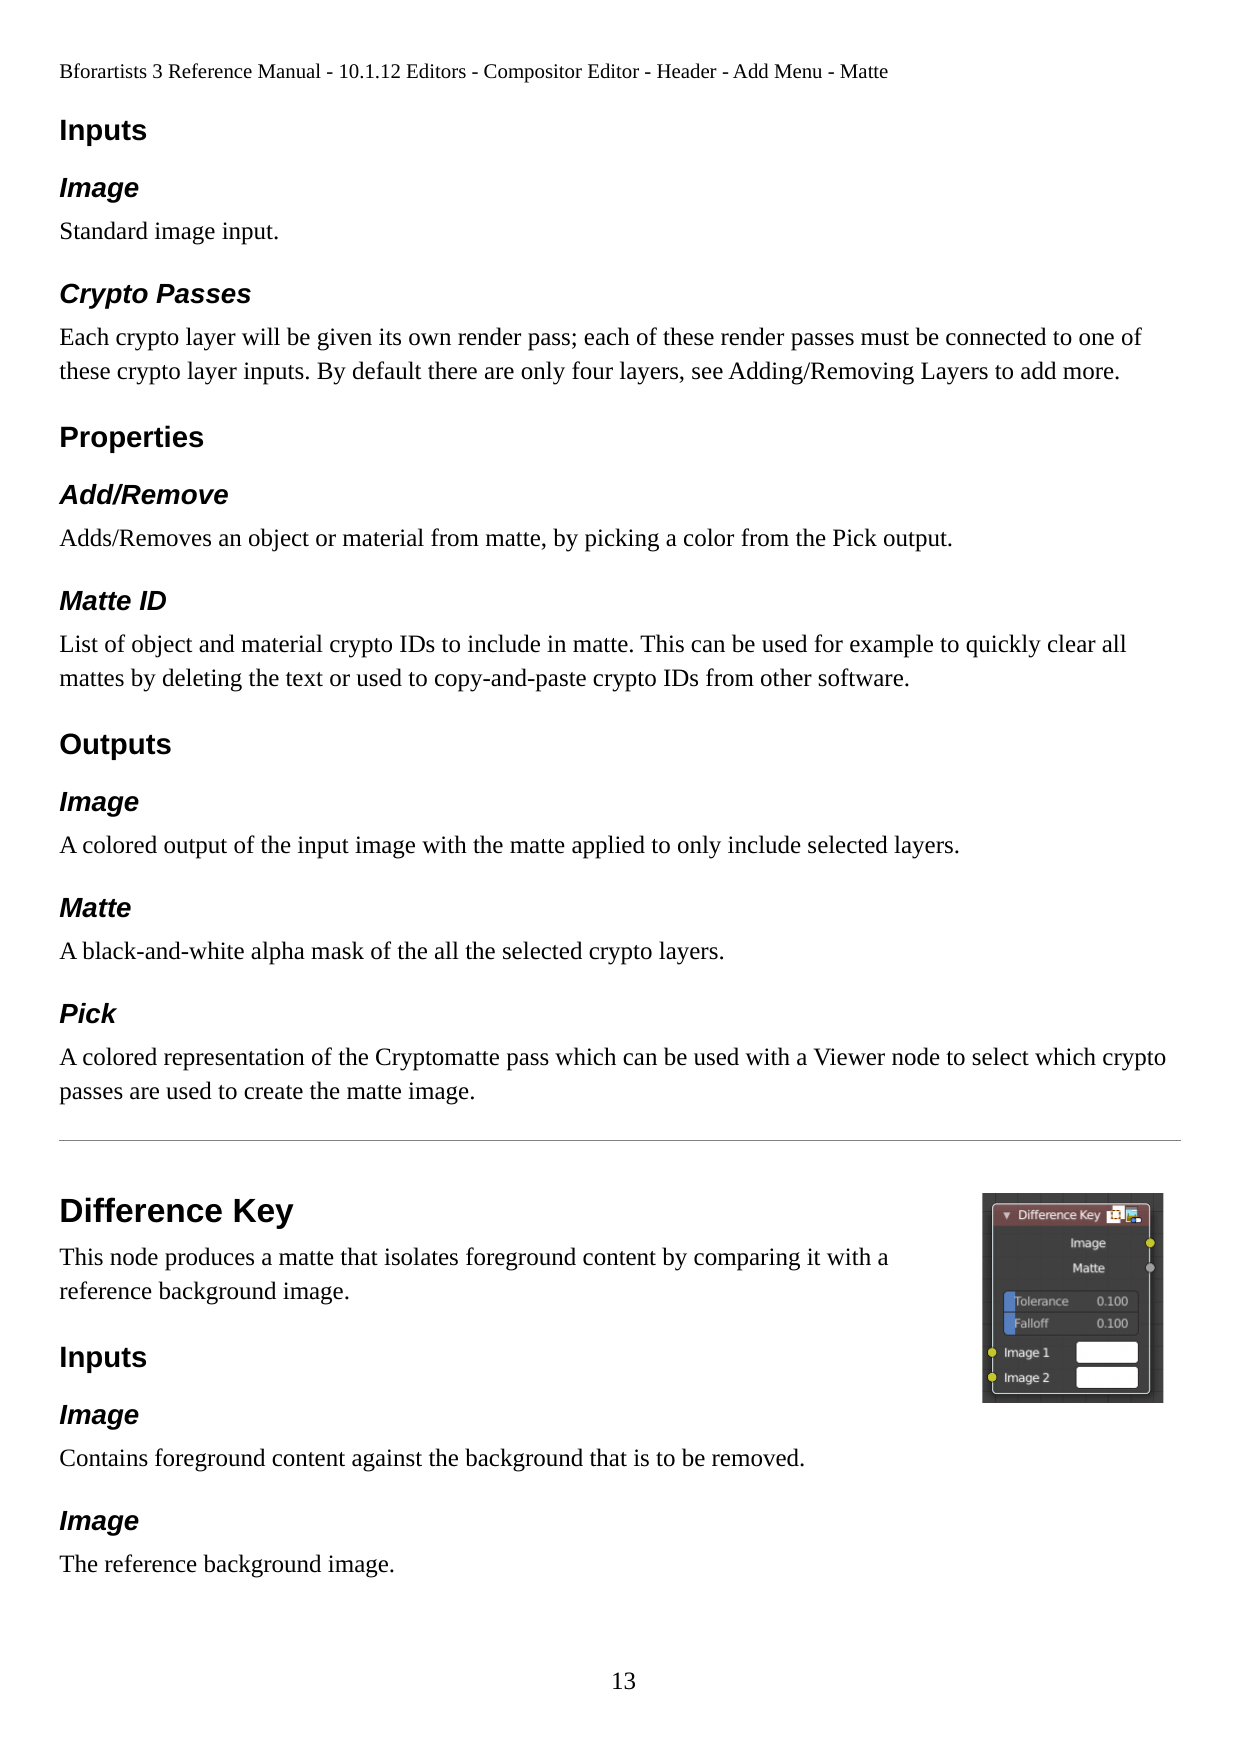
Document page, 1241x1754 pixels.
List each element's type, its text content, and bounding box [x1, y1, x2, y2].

text A colored output of the input image with the matte applied to only include selected layers. [59, 830, 1181, 859]
subtitle Properties [59, 420, 1181, 453]
subtitle Outputs [59, 727, 1181, 761]
text Adds/Removes an object or material from matte, by picking a color from the Pick output. [59, 523, 1181, 552]
text Contains foreground content against the background that is to be removed. [59, 1443, 1181, 1472]
text This node produces a matte that isolates foreground content by comparing it with a reference background image. [59, 1242, 982, 1305]
subtitle Image [59, 1398, 1181, 1430]
subtitle Matte [59, 892, 1181, 923]
text A black-and-white alpha mask of the all the selected crypto layers. [59, 936, 1181, 965]
subtitle Add/Remove [59, 478, 1181, 510]
subtitle Pick [59, 998, 1181, 1029]
text Standard image input. [59, 216, 1181, 244]
subtitle Image [59, 1504, 1181, 1536]
subtitle Image [59, 171, 1181, 203]
text Each crypto layer will be given its own render pass; each of these render passes must be connected to one of these crypto layer inputs. By default there are only four layers, see Adding/Removing Layers to add more. [59, 322, 1181, 385]
text List of object and material crypto IDs to include in matte. This can be used for example to quickly clear all mattes by deleting the text or used to copy-and-paste crypto IDs from other software. [59, 629, 1181, 692]
picture [982, 1193, 1164, 1403]
subtitle Inputs [59, 113, 1181, 146]
text The reference background image. [59, 1549, 1181, 1578]
subtitle Difference Key [59, 1191, 1181, 1229]
subtitle Inputs [59, 1340, 982, 1373]
subtitle Image [59, 786, 1181, 818]
text A colored representation of the Cryptomatte pass which can be used with a Viewer node to select which crypto passes are used to create the matte image. [59, 1042, 1181, 1105]
subtitle [1164, 1340, 1181, 1373]
subtitle Crypto Passes [59, 277, 1181, 309]
subtitle Matte ID [59, 584, 1181, 616]
